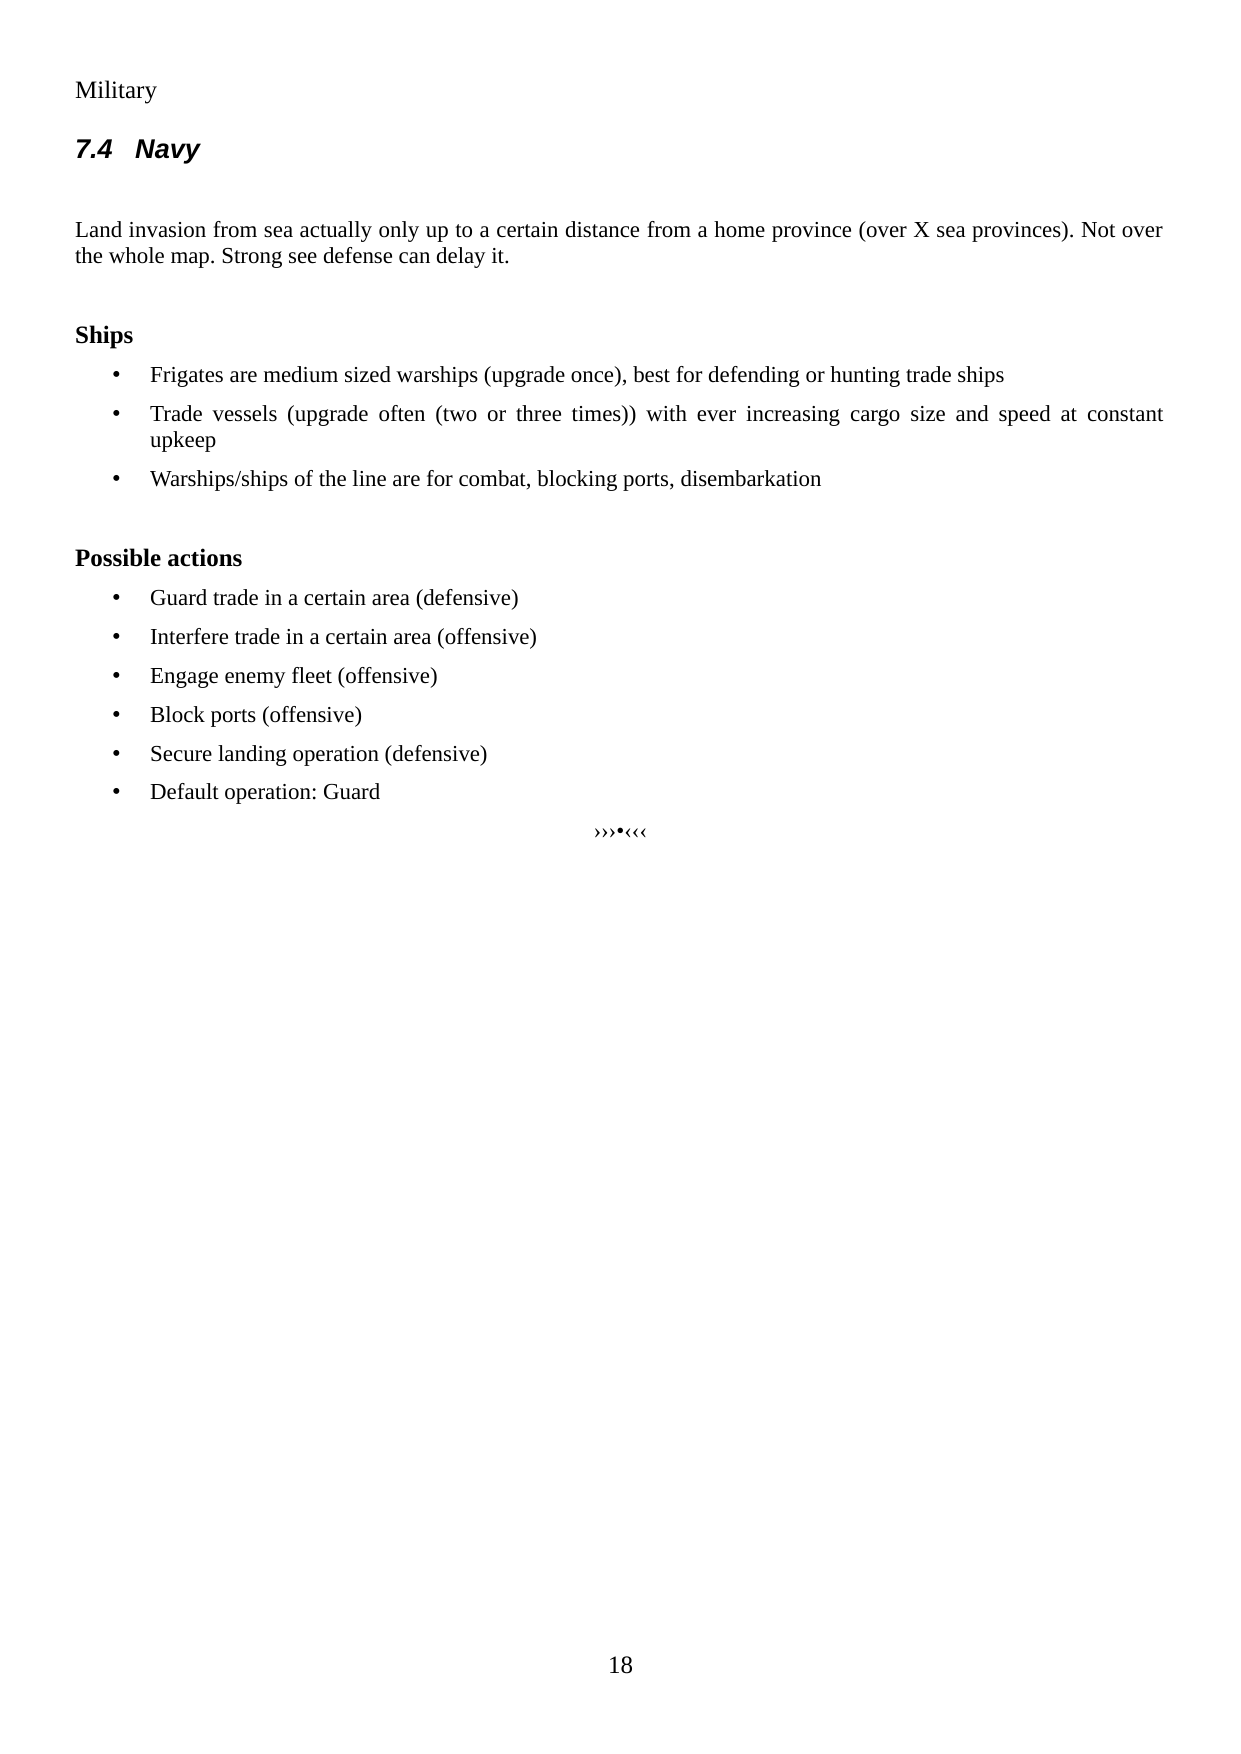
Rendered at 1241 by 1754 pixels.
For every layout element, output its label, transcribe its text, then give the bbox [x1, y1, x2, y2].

list Default operation: Guard [112, 778, 1166, 805]
list Interfere trade in a certain area (offensive) [112, 623, 1166, 649]
text Ships [75, 320, 1166, 349]
list Warships/ships of the line are for combat, blocking ports, disembarkation [112, 465, 1166, 492]
list Guard trade in a certain area (defensive) [112, 584, 1166, 611]
list Trade vessels (upgrade often (two or three times)) with ever increasing cargo size and speed at constant upkeep [112, 400, 1166, 453]
list Secure landing operation (defensive) [112, 739, 1166, 766]
text Land invasion from sea actually only up to a certain distance from a home province (over X sea provinces). Not over the whole map. Strong see defense can delay it. [75, 216, 1166, 268]
list Engage enemy fleet (offensive) [112, 662, 1166, 688]
list Block ports (offensive) [112, 701, 1166, 727]
text Possible actions [75, 543, 1166, 572]
subtitle Navy [75, 133, 1166, 164]
list Frigates are medium sized warships (upgrade once), best for defending or hunting trade ships [112, 361, 1166, 387]
text ›››•‹‹‹ [75, 817, 1166, 844]
